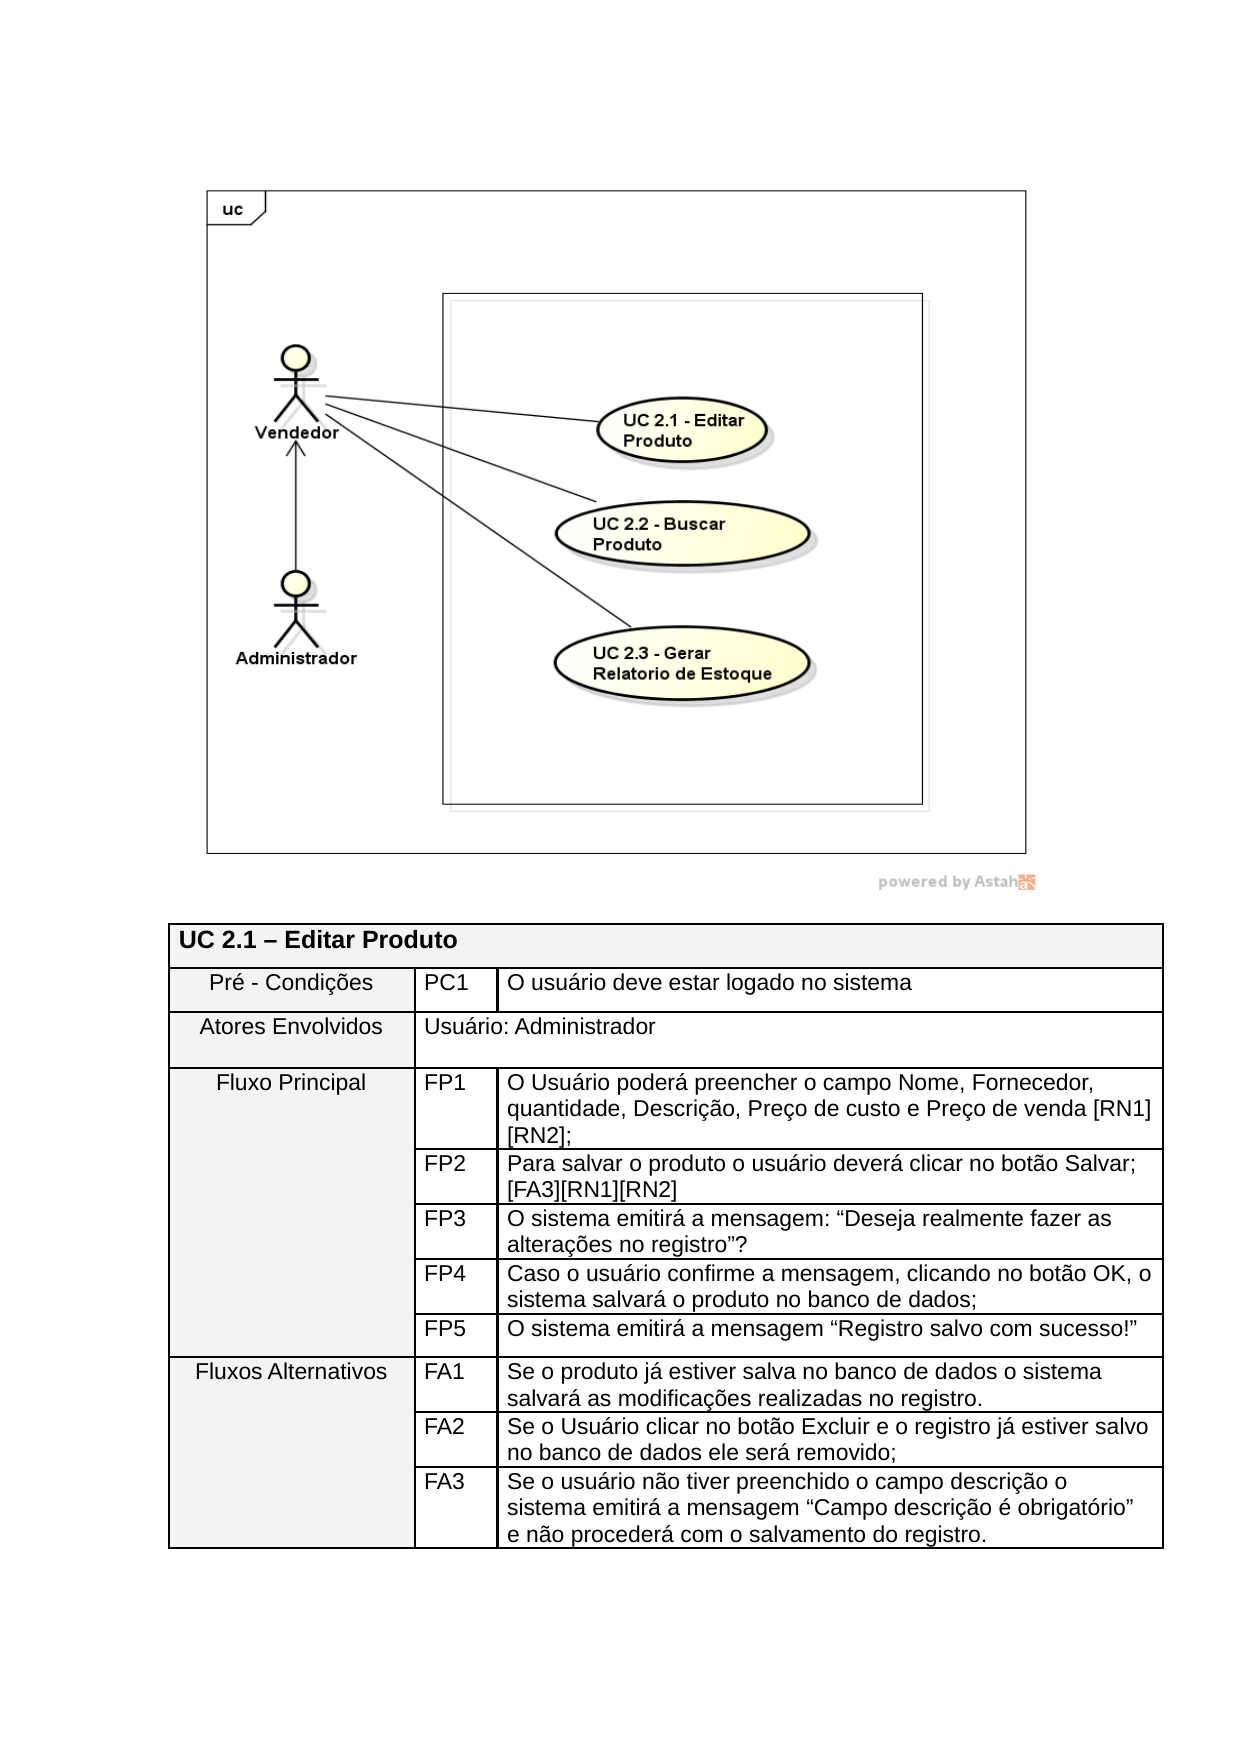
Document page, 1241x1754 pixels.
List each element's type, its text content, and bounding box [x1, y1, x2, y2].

table_cell FA2 [416, 1413, 496, 1466]
table_cell FA3 [416, 1468, 496, 1547]
table_cell PC1 [416, 969, 496, 1011]
table_cell Fluxos Alternativos [170, 1358, 414, 1547]
table_cell Pré - Condições [170, 969, 414, 1011]
table_cell FP1 [416, 1069, 496, 1148]
table_cell Para salvar o produto o usuário deverá clicar no botão Salvar;[FA3][RN1][RN2] [499, 1150, 1162, 1203]
table_cell Caso o usuário confirme a mensagem, clicando no botão OK, o sistema salvará o produto no banco de dados; [499, 1260, 1162, 1312]
table_cell O usuário deve estar logado no sistema [499, 969, 1162, 1011]
table_cell Se o usuário não tiver preenchido o campo descrição o sistema emitirá a mensagem “Campo descrição é obrigatório” e não procederá com o salvamento do registro. [499, 1468, 1162, 1547]
table_cell O Usuário poderá preencher o campo Nome, Fornecedor, quantidade, Descrição, Preço de custo e Preço de venda [RN1][RN2]; [499, 1069, 1162, 1148]
table_cell Atores Envolvidos [170, 1013, 414, 1067]
table_cell O sistema emitirá a mensagem “Registro salvo com sucesso!” [499, 1315, 1162, 1356]
table_cell FA1 [416, 1358, 496, 1411]
table_cell Usuário: Administrador [416, 1013, 1162, 1067]
table_cell O sistema emitirá a mensagem: “Deseja realmente fazer as alterações no registro”? [499, 1205, 1162, 1258]
table_cell FP4 [416, 1260, 496, 1312]
table_cell Fluxo Principal [170, 1069, 414, 1356]
table_cell FP5 [416, 1315, 496, 1356]
picture [192, 177, 1041, 895]
table_cell FP2 [416, 1150, 496, 1203]
table_cell Se o produto já estiver salva no banco de dados o sistema salvará as modificações realizadas no registro. [499, 1358, 1162, 1411]
table_cell FP3 [416, 1205, 496, 1258]
table_header UC 2.1 – Editar Produto [170, 925, 1162, 967]
table_cell Se o Usuário clicar no botão Excluir e o registro já estiver salvo no banco de dados ele será removido; [499, 1413, 1162, 1466]
